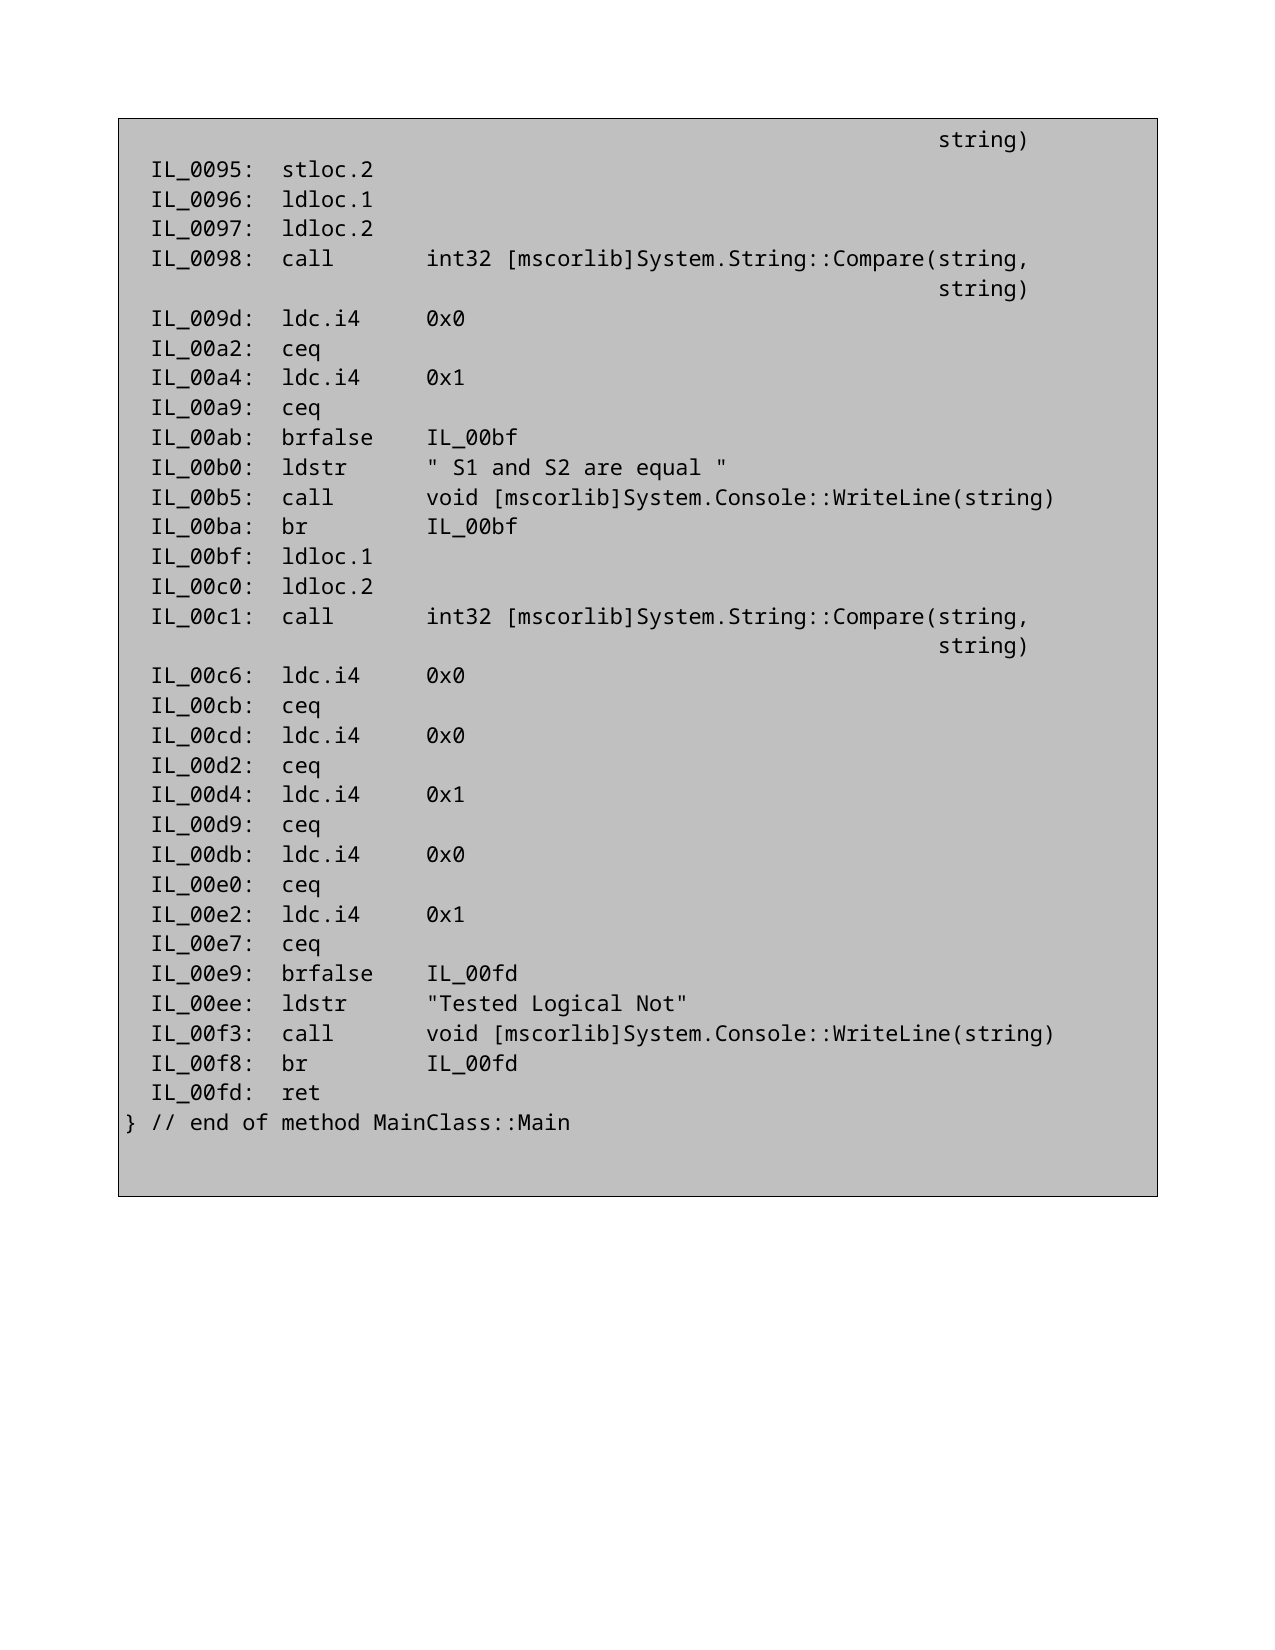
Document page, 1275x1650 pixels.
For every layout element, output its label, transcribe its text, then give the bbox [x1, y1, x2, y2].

table_header string) IL_0095: stloc.2 IL_0096: ldloc.1 IL_0097: ldloc.2 IL_0098: call int32 [mscorlib]System.String::Compare(string, string) IL_009d: ldc.i4 0x0 IL_00a2: ceq IL_00a4: ldc.i4 0x1 IL_00a9: ceq IL_00ab: brfalse IL_00bf IL_00b0: ldstr " S1 and S2 are equal " IL_00b5: call void [mscorlib]System.Console::WriteLine(string) IL_00ba: br IL_00bf IL_00bf: ldloc.1 IL_00c0: ldloc.2 IL_00c1: call int32 [mscorlib]System.String::Compare(string, string) IL_00c6: ldc.i4 0x0 IL_00cb: ceq IL_00cd: ldc.i4 0x0 IL_00d2: ceq IL_00d4: ldc.i4 0x1 IL_00d9: ceq IL_00db: ldc.i4 0x0 IL_00e0: ceq IL_00e2: ldc.i4 0x1 IL_00e7: ceq IL_00e9: brfalse IL_00fd IL_00ee: ldstr "Tested Logical Not" IL_00f3: call void [mscorlib]System.Console::WriteLine(string) IL_00f8: br IL_00fd IL_00fd: ret } // end of method MainClass::Main [119, 119, 1157, 1196]
